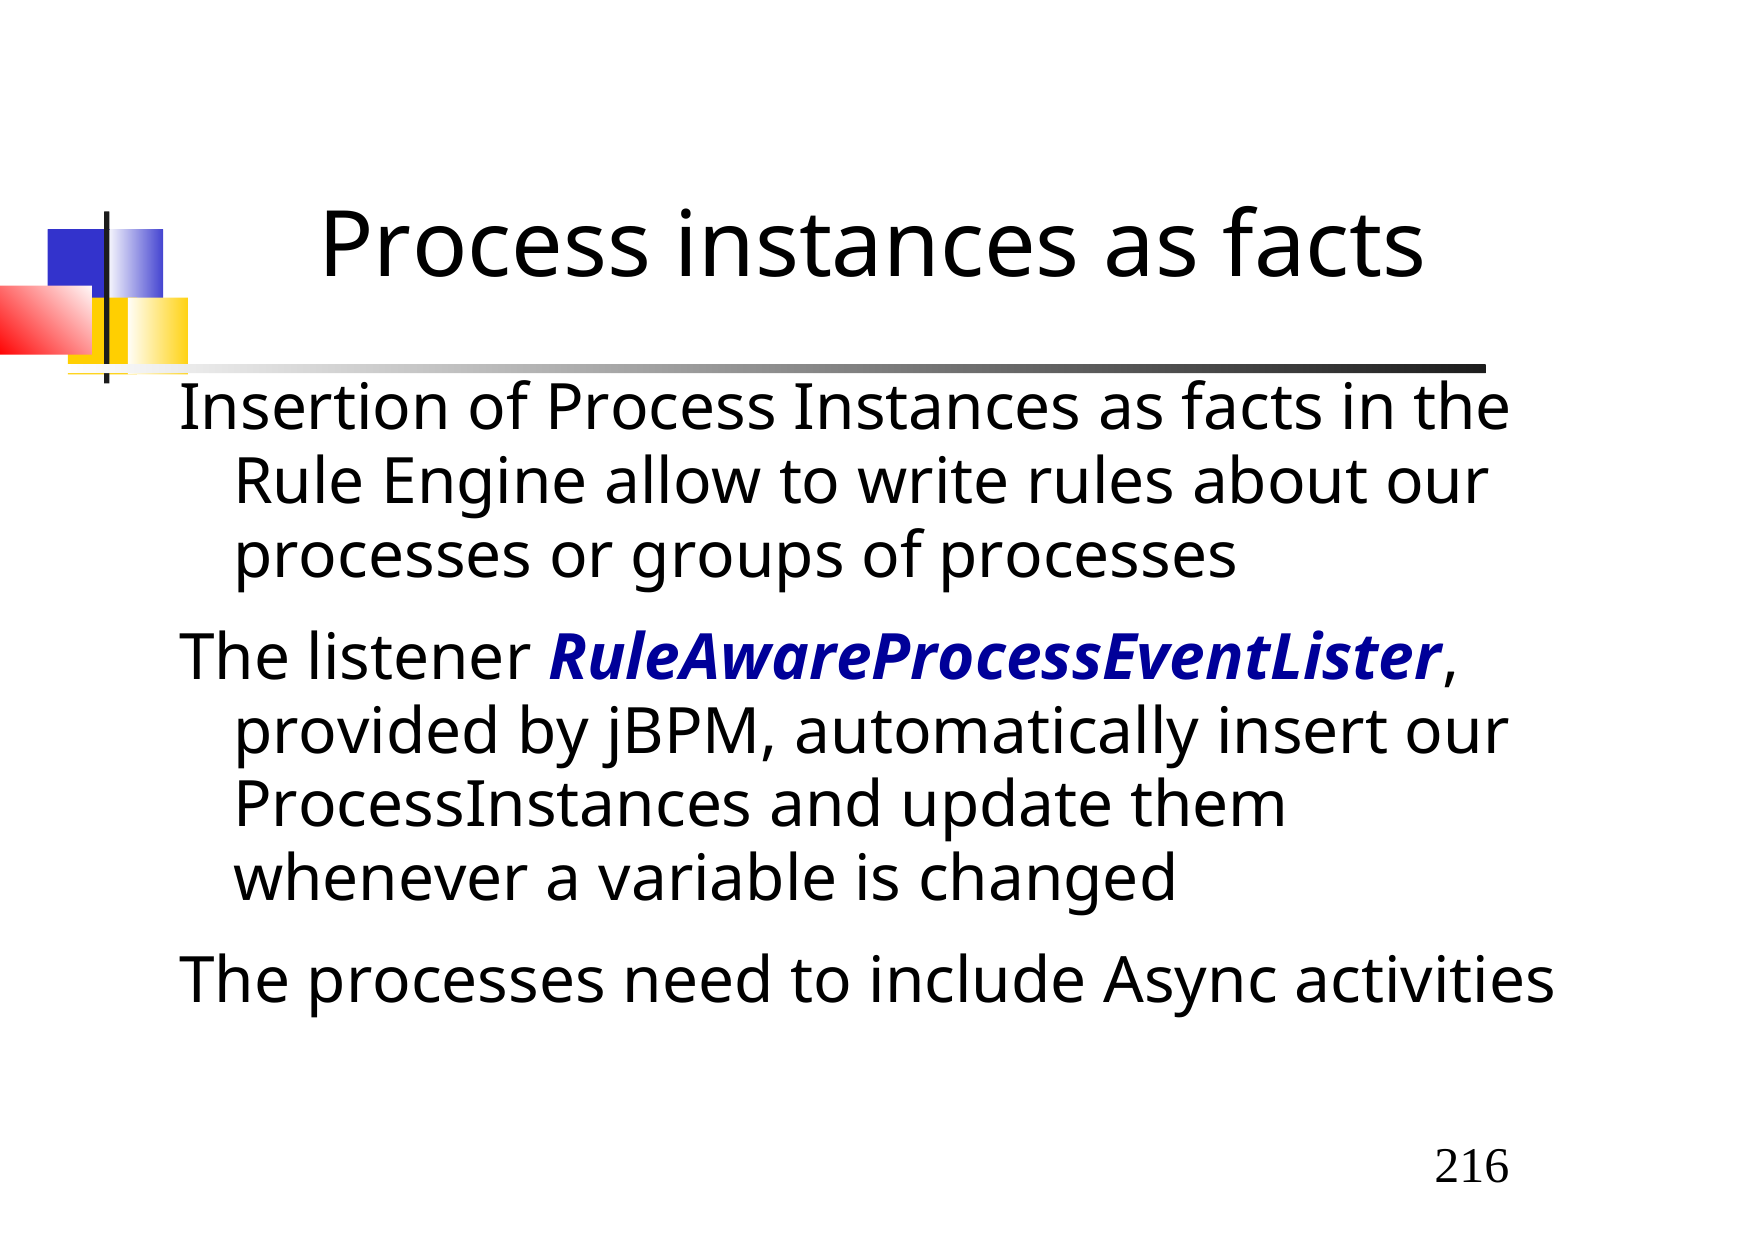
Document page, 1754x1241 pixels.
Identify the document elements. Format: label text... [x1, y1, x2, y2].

list Insertion of Process Instances as facts in the Rule Engine allow to write rules about our processes or groups of processes The listener RuleAwareProcessEventLister, provided by jBPM, automatically insert our ProcessInstances and update them whenever a variable is changed The processes need to include Async activities [179, 371, 1567, 1091]
title Process instances as facts [179, 139, 1567, 351]
